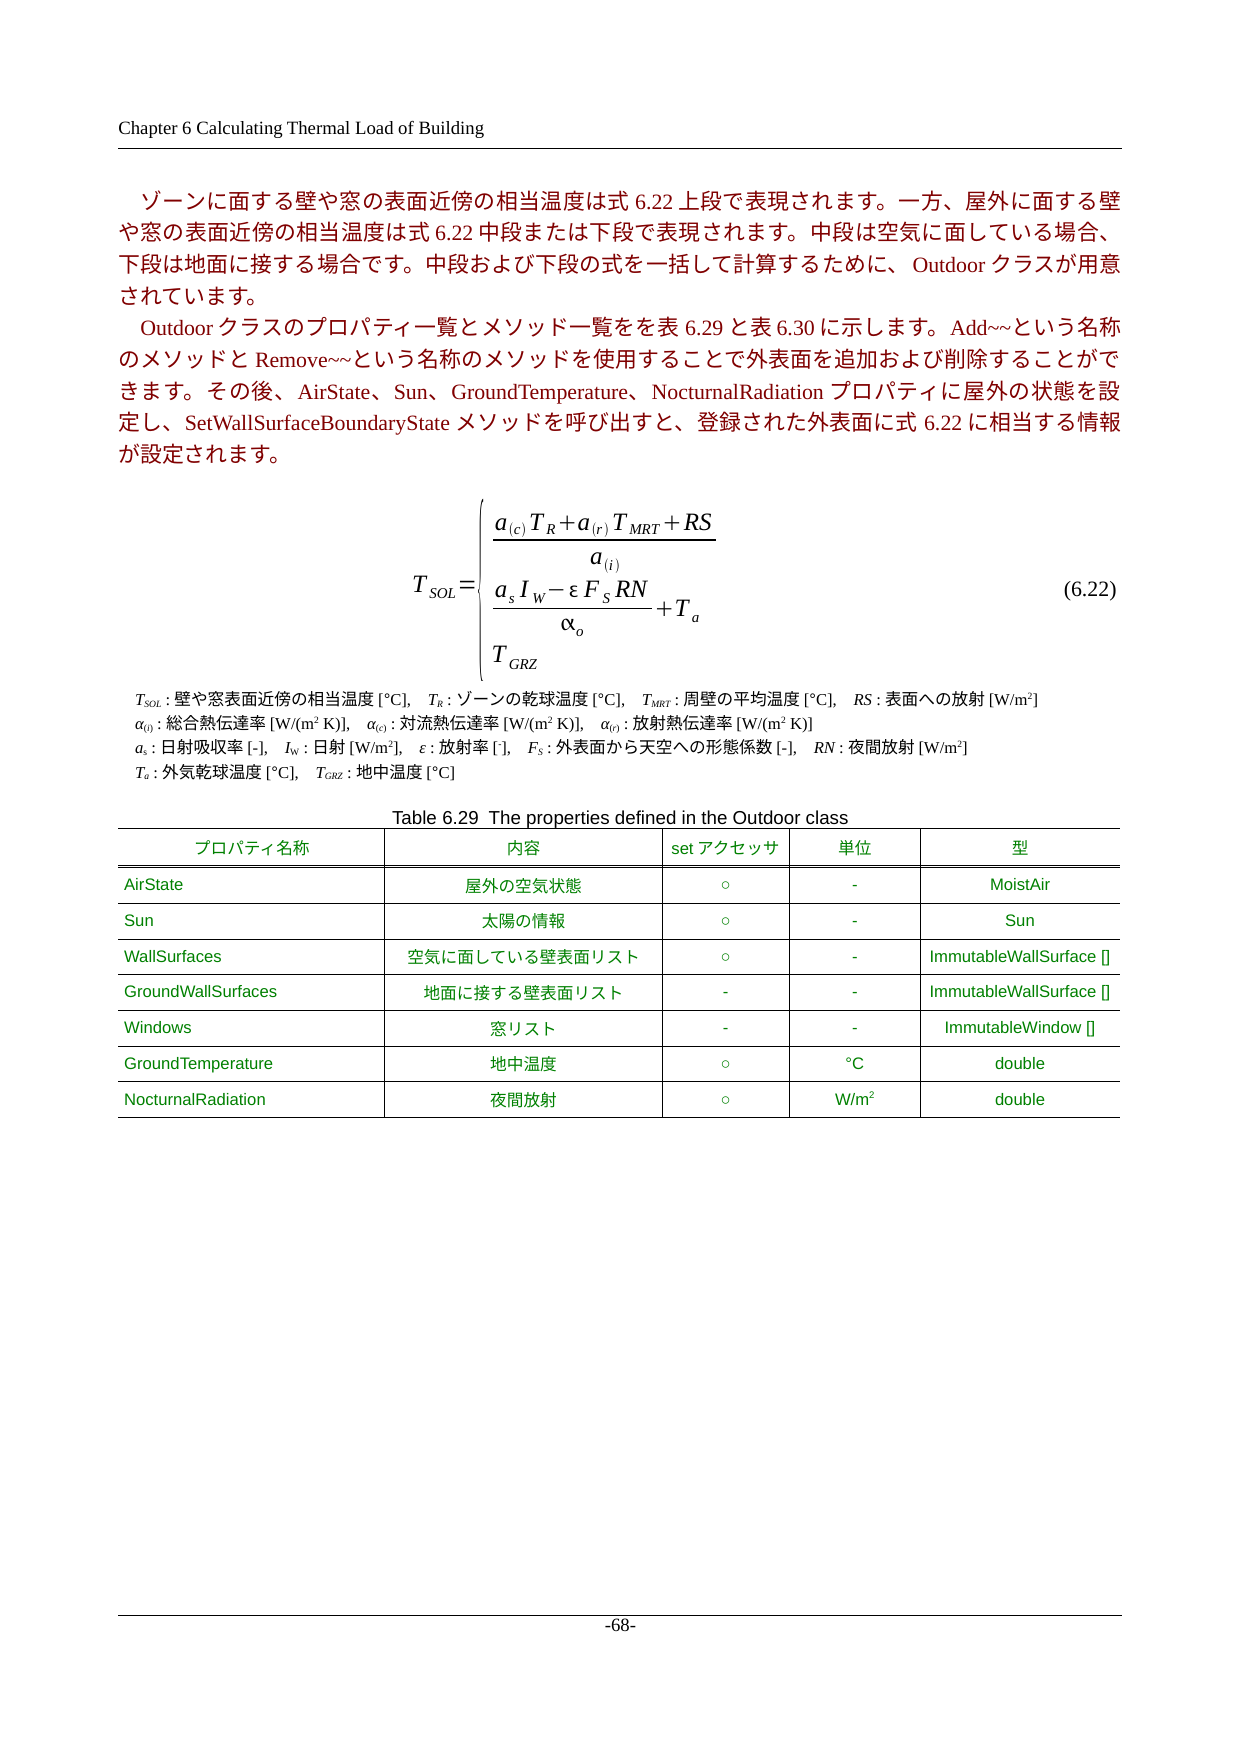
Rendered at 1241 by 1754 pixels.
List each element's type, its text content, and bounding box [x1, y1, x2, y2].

table_header (6.22) [1010, 493, 1122, 686]
table_header 内容 [385, 829, 662, 865]
table_cell - [663, 1011, 789, 1046]
table_cell NocturnalRadiation [118, 1082, 384, 1117]
table_cell - [790, 868, 920, 903]
table_cell ○ [663, 904, 789, 938]
table_cell double [921, 1082, 1119, 1117]
table_cell 空気に面している壁表面リスト [385, 940, 662, 974]
table_cell Windows [118, 1011, 384, 1046]
table_cell 夜間放射 [385, 1082, 662, 1117]
table_header [118, 493, 1010, 686]
table_cell 太陽の情報 [385, 904, 662, 938]
table_cell ImmutableWallSurface [] [921, 975, 1119, 1010]
table_cell - [790, 975, 920, 1010]
table_cell ○ [663, 940, 789, 974]
table_cell - [790, 940, 920, 974]
table_cell - [663, 975, 789, 1010]
table_cell GroundWallSurfaces [118, 975, 384, 1010]
text Table 6.29 The properties defined in the Outdoor class [118, 807, 1122, 828]
table_cell °C [790, 1047, 920, 1081]
text α(i) : 総合熱伝達率 [W/(m2 K)], α(c) : 対流熱伝達率 [W/(m2 K)], α(r) : 放射熱伝達率 [W/(m2 K)] [118, 710, 1122, 734]
table_cell 窓リスト [385, 1011, 662, 1046]
table_cell W/m2 [790, 1082, 920, 1117]
table_cell WallSurfaces [118, 940, 384, 974]
table_cell MoistAir [921, 868, 1119, 903]
table_cell ○ [663, 1047, 789, 1081]
table_cell 地中温度 [385, 1047, 662, 1081]
table_cell - [790, 904, 920, 938]
table_cell ImmutableWindow [] [921, 1011, 1119, 1046]
table_cell Sun [921, 904, 1119, 938]
text ゾーンに面する壁や窓の表面近傍の相当温度は式6.22上段で表現されます。一方、屋外に面する壁や窓の表面近傍の相当温度は式6.22中段または下段で表現されます。中段は空気に面している場合、下段は地面に接する場合です。中段および下段の式を一括して計算するために、Outdoorクラスが用意されています。 [118, 184, 1122, 310]
table_cell ImmutableWallSurface [] [921, 940, 1119, 974]
table_header 単位 [790, 829, 920, 865]
table_cell - [790, 1011, 920, 1046]
table_cell 地面に接する壁表面リスト [385, 975, 662, 1010]
table_cell AirState [118, 868, 384, 903]
table_cell GroundTemperature [118, 1047, 384, 1081]
text as : 日射吸収率 [-], IW : 日射 [W/m2], ε : 放射率 [-], FS : 外表面から天空への形態係数 [-], RN : 夜間放射 [W/m2] [118, 734, 1122, 759]
text Outdoorクラスのプロパティ一覧とメソッド一覧をを表6.29と表6.30に示します。Add~~という名称のメソッドとRemove~~という名称のメソッドを使用することで外表面を追加および削除することができます。その後、AirState、Sun、GroundTemperature、NocturnalRadiationプロパティに屋外の状態を設定し、SetWallSurfaceBoundaryStateメソッドを呼び出すと、登録された外表面に式6.22に相当する情報が設定されます。 [118, 310, 1122, 469]
text Ta : 外気乾球温度 [°C], TGRZ : 地中温度 [°C] [118, 759, 1122, 783]
table_header 型 [921, 829, 1119, 865]
table_cell ○ [663, 868, 789, 903]
table_cell Sun [118, 904, 384, 938]
table_header プロパティ名称 [118, 829, 384, 865]
table_cell 屋外の空気状態 [385, 868, 662, 903]
table_header setアクセッサ [663, 829, 789, 865]
table_cell ○ [663, 1082, 789, 1117]
table_cell double [921, 1047, 1119, 1081]
text TSOL : 壁や窓表面近傍の相当温度 [°C], TR : ゾーンの乾球温度 [°C], TMRT : 周壁の平均温度 [°C], RS : 表面への放射 [W/m2] [118, 686, 1122, 710]
